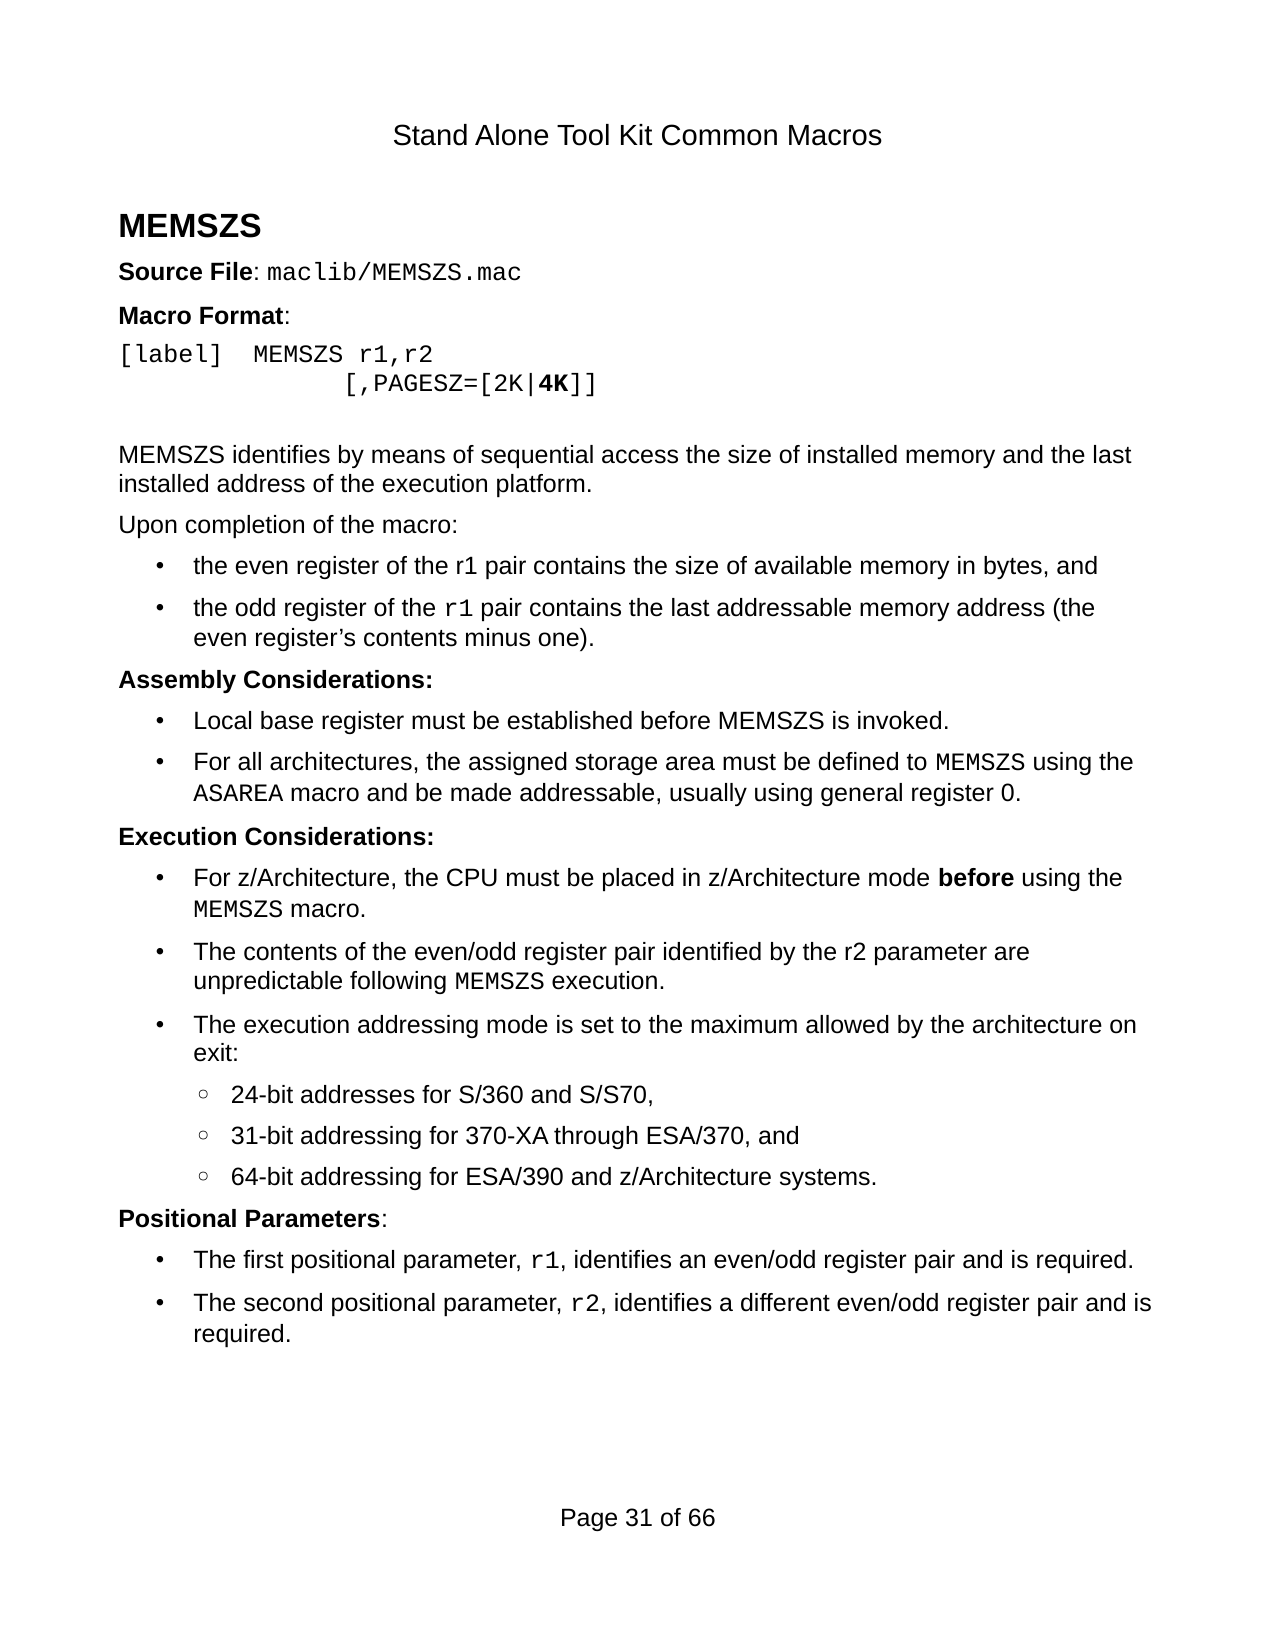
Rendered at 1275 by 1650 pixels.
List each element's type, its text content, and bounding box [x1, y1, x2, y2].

text [label] MEMSZS r1,r2 [118, 342, 1157, 370]
list The second positional parameter, r2, identifies a different even/odd register pair and is required. [156, 1288, 1157, 1348]
list 31-bit addressing for 370-XA through ESA/370, and [193, 1121, 1157, 1150]
text Assembly Considerations: [118, 665, 1157, 693]
text Execution Considerations: [118, 822, 1157, 850]
list For z/Architecture, the CPU must be placed in z/Architecture mode before using the MEMSZS macro. [156, 863, 1157, 925]
text Source File: maclib/MEMSZS.mac [118, 257, 1157, 288]
text [,PAGESZ=[2K|4K]] [118, 370, 1157, 399]
list The contents of the even/odd register pair identified by the r2 parameter are unpredictable following MEMSZS execution. [156, 937, 1157, 997]
list 24-bit addresses for S/360 and S/S70, [193, 1080, 1157, 1108]
text Macro Format: [118, 301, 1157, 329]
list the odd register of the r1 pair contains the last addressable memory address (the even register’s contents minus one). [156, 592, 1157, 652]
text Upon completion of the macro: [118, 510, 1157, 539]
list The execution addressing mode is set to the maximum allowed by the architecture on exit: [156, 1009, 1157, 1067]
list For all architectures, the assigned storage area must be defined to MEMSZS using the ASAREA macro and be made addressable, usually using general register 0. [156, 747, 1157, 809]
list Local base register must be established before MEMSZS is invoked. [156, 706, 1157, 735]
list the even register of the r1 pair contains the size of available memory in bytes, and [156, 551, 1157, 580]
subtitle MEMSZS [118, 206, 1157, 245]
text Positional Parameters: [118, 1204, 1157, 1232]
list The first positional parameter, r1, identifies an even/odd register pair and is required. [156, 1245, 1157, 1276]
list 64-bit addressing for ESA/390 and z/Architecture systems. [193, 1162, 1157, 1191]
text MEMSZS identifies by means of sequential access the size of installed memory and the last installed address of the execution platform. [118, 440, 1157, 497]
